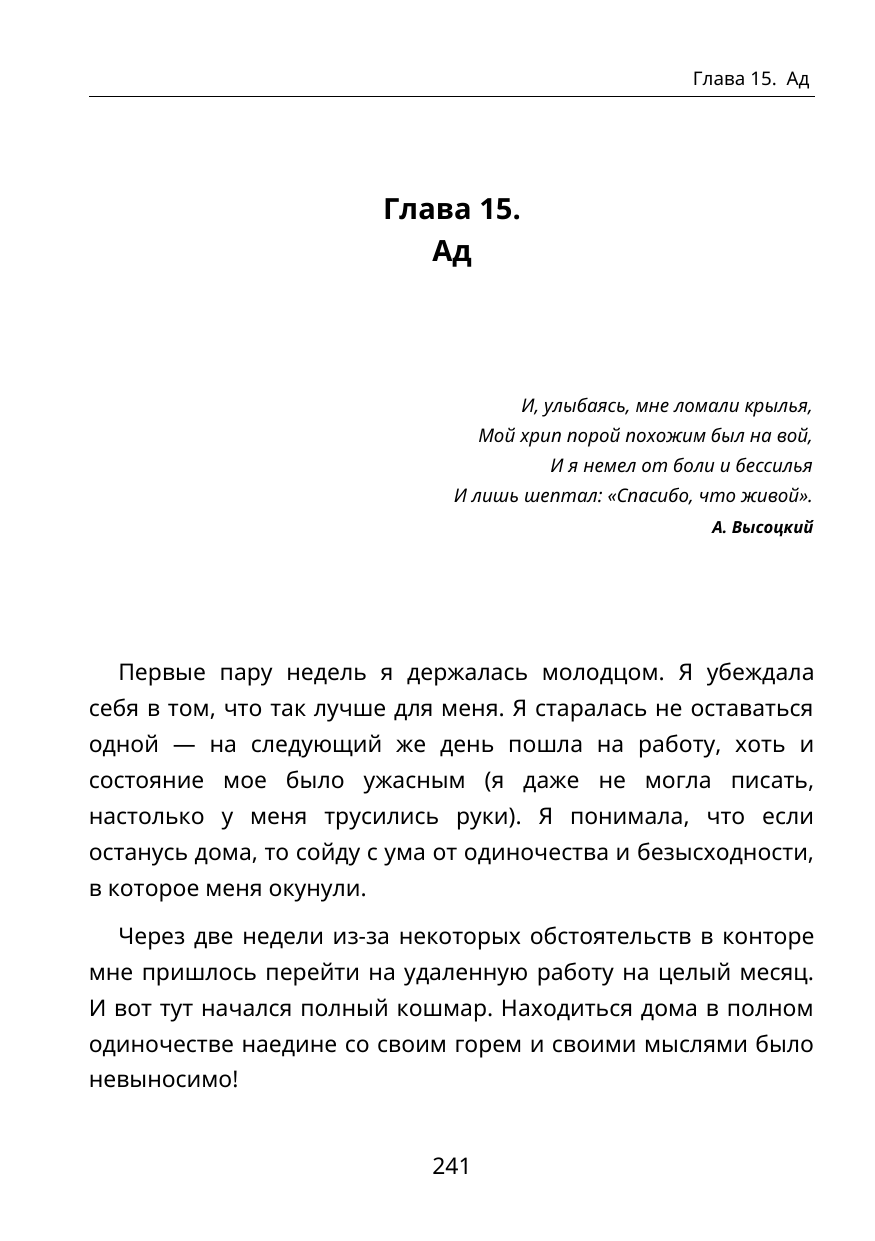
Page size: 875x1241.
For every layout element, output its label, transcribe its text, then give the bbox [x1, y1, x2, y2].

text Мой хрип порой похожим был на вой, [236, 418, 815, 448]
text И, улыбаясь, мне ломали крылья, [236, 388, 815, 418]
subtitle Глава 15. Ад [88, 185, 815, 270]
text И я немел от боли и бессилья [236, 448, 815, 478]
text И лишь шептал: «Спасибо, что живой». [236, 478, 815, 508]
text А. Высоцкий [148, 508, 815, 538]
text Первые пару недель я держалась молодцом. Я убеждала себя в том, что так лучше для меня. Я старалась не оставаться одной — на следующий же день пошла на работу, хоть и состояние мое было ужасным (я даже не могла писать, настолько у меня трусились руки). Я понимала, что если останусь дома, то сойду с ума от одиночества и безысходности, в которое меня окунули. [88, 656, 815, 903]
text Через две недели из-за некоторых обстоятельств в конторе мне пришлось перейти на удаленную работу на целый месяц. И вот тут начался полный кошмар. Находиться дома в полном одиночестве наедине со своим горем и своими мыслями было невыносимо! [88, 920, 815, 1095]
